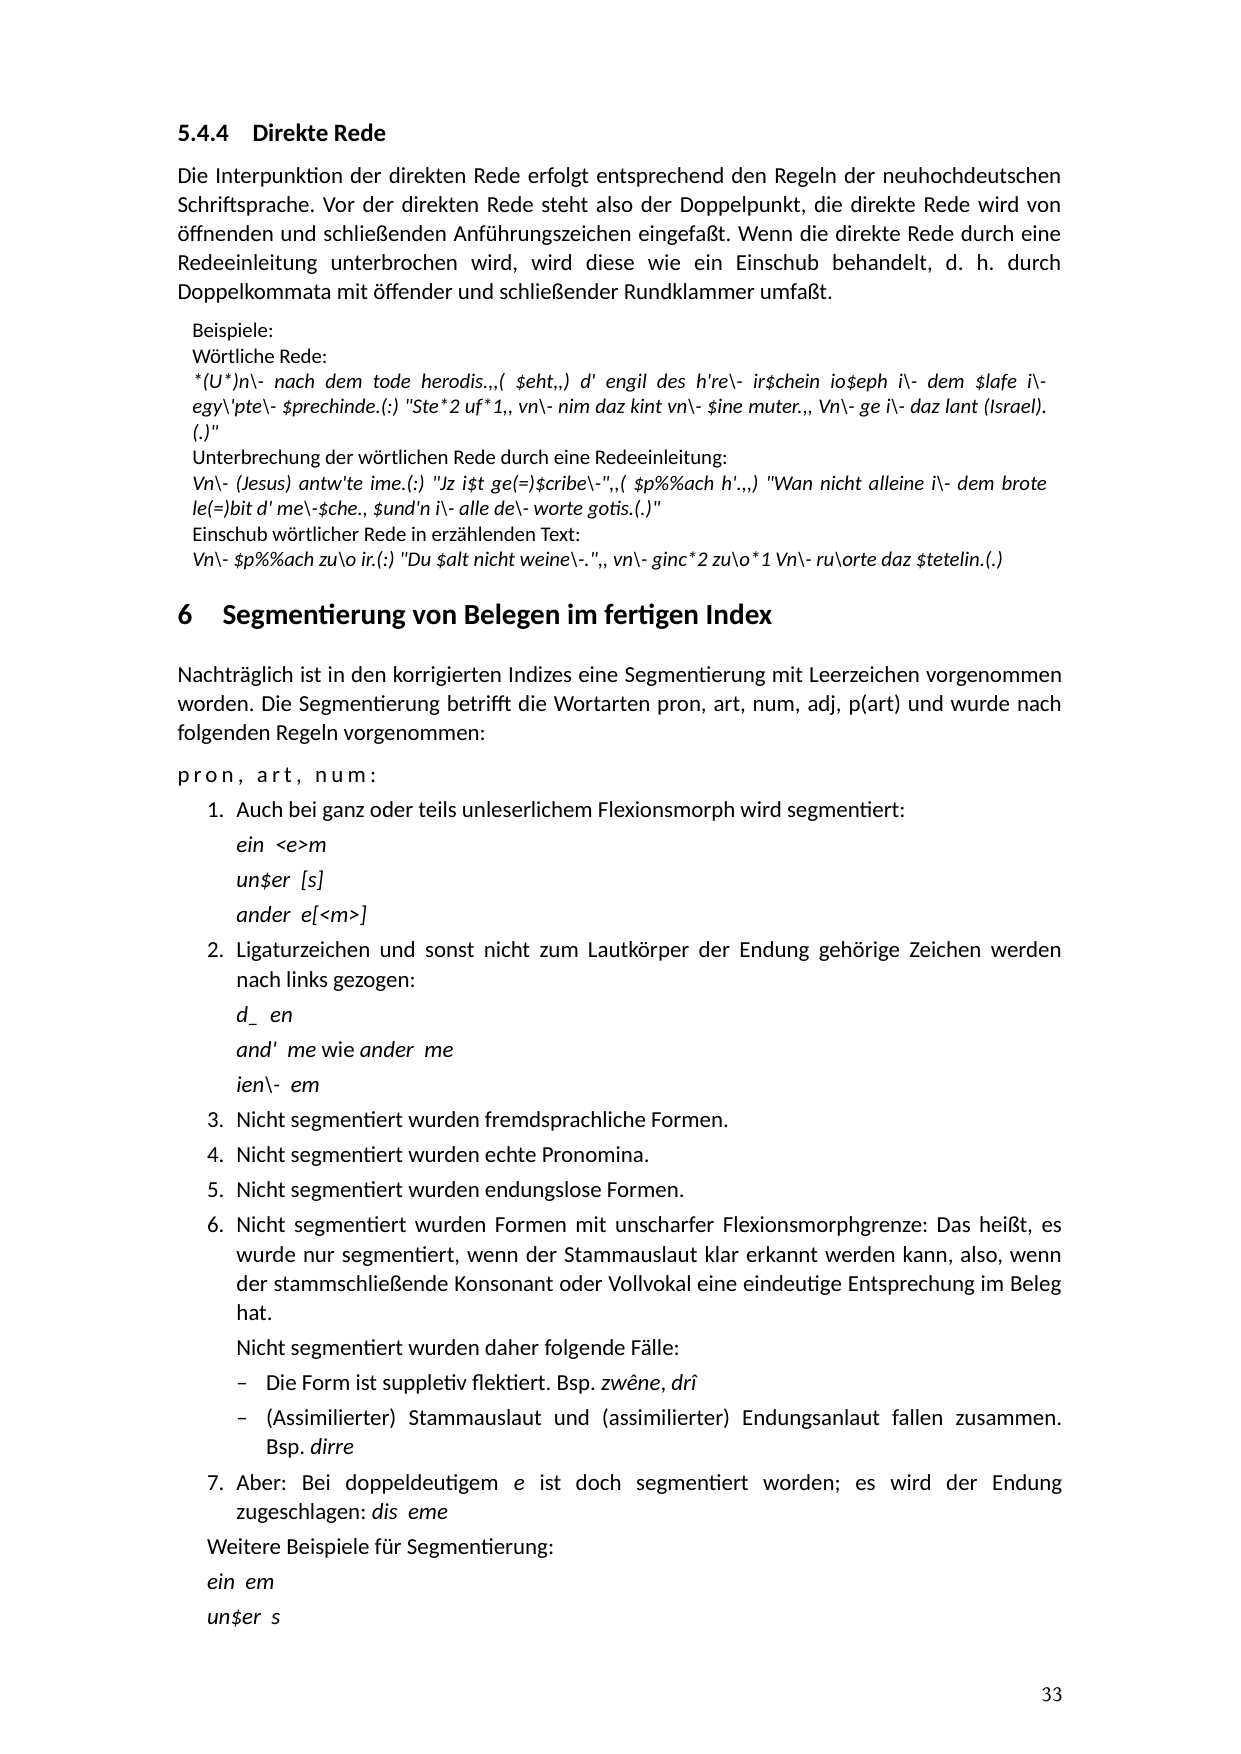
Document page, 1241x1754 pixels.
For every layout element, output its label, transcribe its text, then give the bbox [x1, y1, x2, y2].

text ein <e>m [236, 829, 1063, 858]
text 2. Ligaturzeichen und sonst nicht zum Lautkörper der Endung gehörige Zeichen werden nach links gezogen: [207, 934, 1063, 993]
text Vn\- (Jesus) antw'te ime.(:) "Jz i$t ge(=)$cribe\-",,( $p%%ach h'.,,) "Wan nicht alleine i\- dem brote le(=)bit d' me\-$che., $und'n i\- alle de\- worte gotis.(.)" [192, 470, 1048, 521]
text d_ en [236, 999, 1063, 1028]
text Nachträglich ist in den korrigierten Indizes eine Segmentierung mit Leerzeichen vorgenommen worden. Die Segmentierung betrifft die Wortarten pron, art, num, adj, p(art) und wurde nach folgenden Regeln vorgenommen: [177, 659, 1063, 747]
text Wörtliche Rede: [192, 343, 1048, 368]
text Beispiele: [192, 317, 1048, 343]
text Vn\- $p%%ach zu\o ir.(:) "Du $alt nicht weine\-.",, vn\- ginc*2 zu\o*1 Vn\- ru\orte daz $tetelin.(.) [192, 546, 1048, 572]
text 1. Auch bei ganz oder teils unleserlichem Flexionsmorph wird segmentiert: [207, 794, 1063, 823]
text 3. Nicht segmentiert wurden fremdsprachliche Formen. [207, 1104, 1063, 1133]
text 6. Nicht segmentiert wurden Formen mit unscharfer Flexionsmorphgrenze: Das heißt, es wurde nur segmentiert, wenn der Stammauslaut klar erkannt werden kann, also, wenn der stammschließende Konsonant oder Vollvokal eine eindeutige Entsprechung im Beleg hat. [207, 1209, 1063, 1326]
subtitle Segmentierung von Belegen im fertigen Index [177, 601, 1063, 630]
text ander e[<m>] [236, 899, 1063, 929]
text and' me wie ander me [236, 1034, 1063, 1063]
text 5. Nicht segmentiert wurden endungslose Formen. [207, 1174, 1063, 1203]
text pron, art, num: [177, 759, 1063, 788]
text 4. Nicht segmentiert wurden echte Pronomina. [207, 1139, 1063, 1168]
text – (Assimilierter) Stammauslaut und (assimilierter) Endungsanlaut fallen zusammen. Bsp. dirre [236, 1402, 1063, 1461]
text ien\- em [236, 1069, 1063, 1098]
text *(U*)n\- nach dem tode herodis.,,( $eht,,) d' engil des h're\- ir$chein io$eph i\- dem $lafe i\- egy\'pte\- $prechinde.(:) "Ste*2 uf*1,, vn\- nim daz kint vn\- $ine muter.,, Vn\- ge i\- daz lant (Israel).(.)" [192, 368, 1048, 444]
text Weitere Beispiele für Segmentierung: [207, 1531, 1063, 1560]
text – Die Form ist suppletiv flektiert. Bsp. zwêne, drî [236, 1367, 1063, 1396]
subtitle Direkte Rede [177, 118, 1063, 147]
text ein em [207, 1566, 1063, 1595]
text un$er s [207, 1601, 1063, 1630]
text Die Interpunktion der direkten Rede erfolgt entsprechend den Regeln der neuhochdeutschen Schriftsprache. Vor der direkten Rede steht also der Doppelpunkt, die direkte Rede wird von öffnenden und schließenden Anführungszeichen eingefaßt. Wenn die direkte Rede durch eine Redeeinleitung unterbrochen wird, wird diese wie ein Einschub behandelt, d. h. durch Doppelkommata mit öffender und schließender Rundklammer umfaßt. [177, 160, 1063, 306]
text un$er [s] [236, 864, 1063, 893]
text 7. Aber: Bei doppeldeutigem e ist doch segmentiert worden; es wird der Endung zugeschlagen: dis eme [207, 1467, 1063, 1525]
text Nicht segmentiert wurden daher folgende Fälle: [236, 1332, 1063, 1361]
text Einschub wörtlicher Rede in erzählenden Text: [192, 521, 1048, 546]
text Unterbrechung der wörtlichen Rede durch eine Redeeinleitung: [192, 444, 1048, 470]
